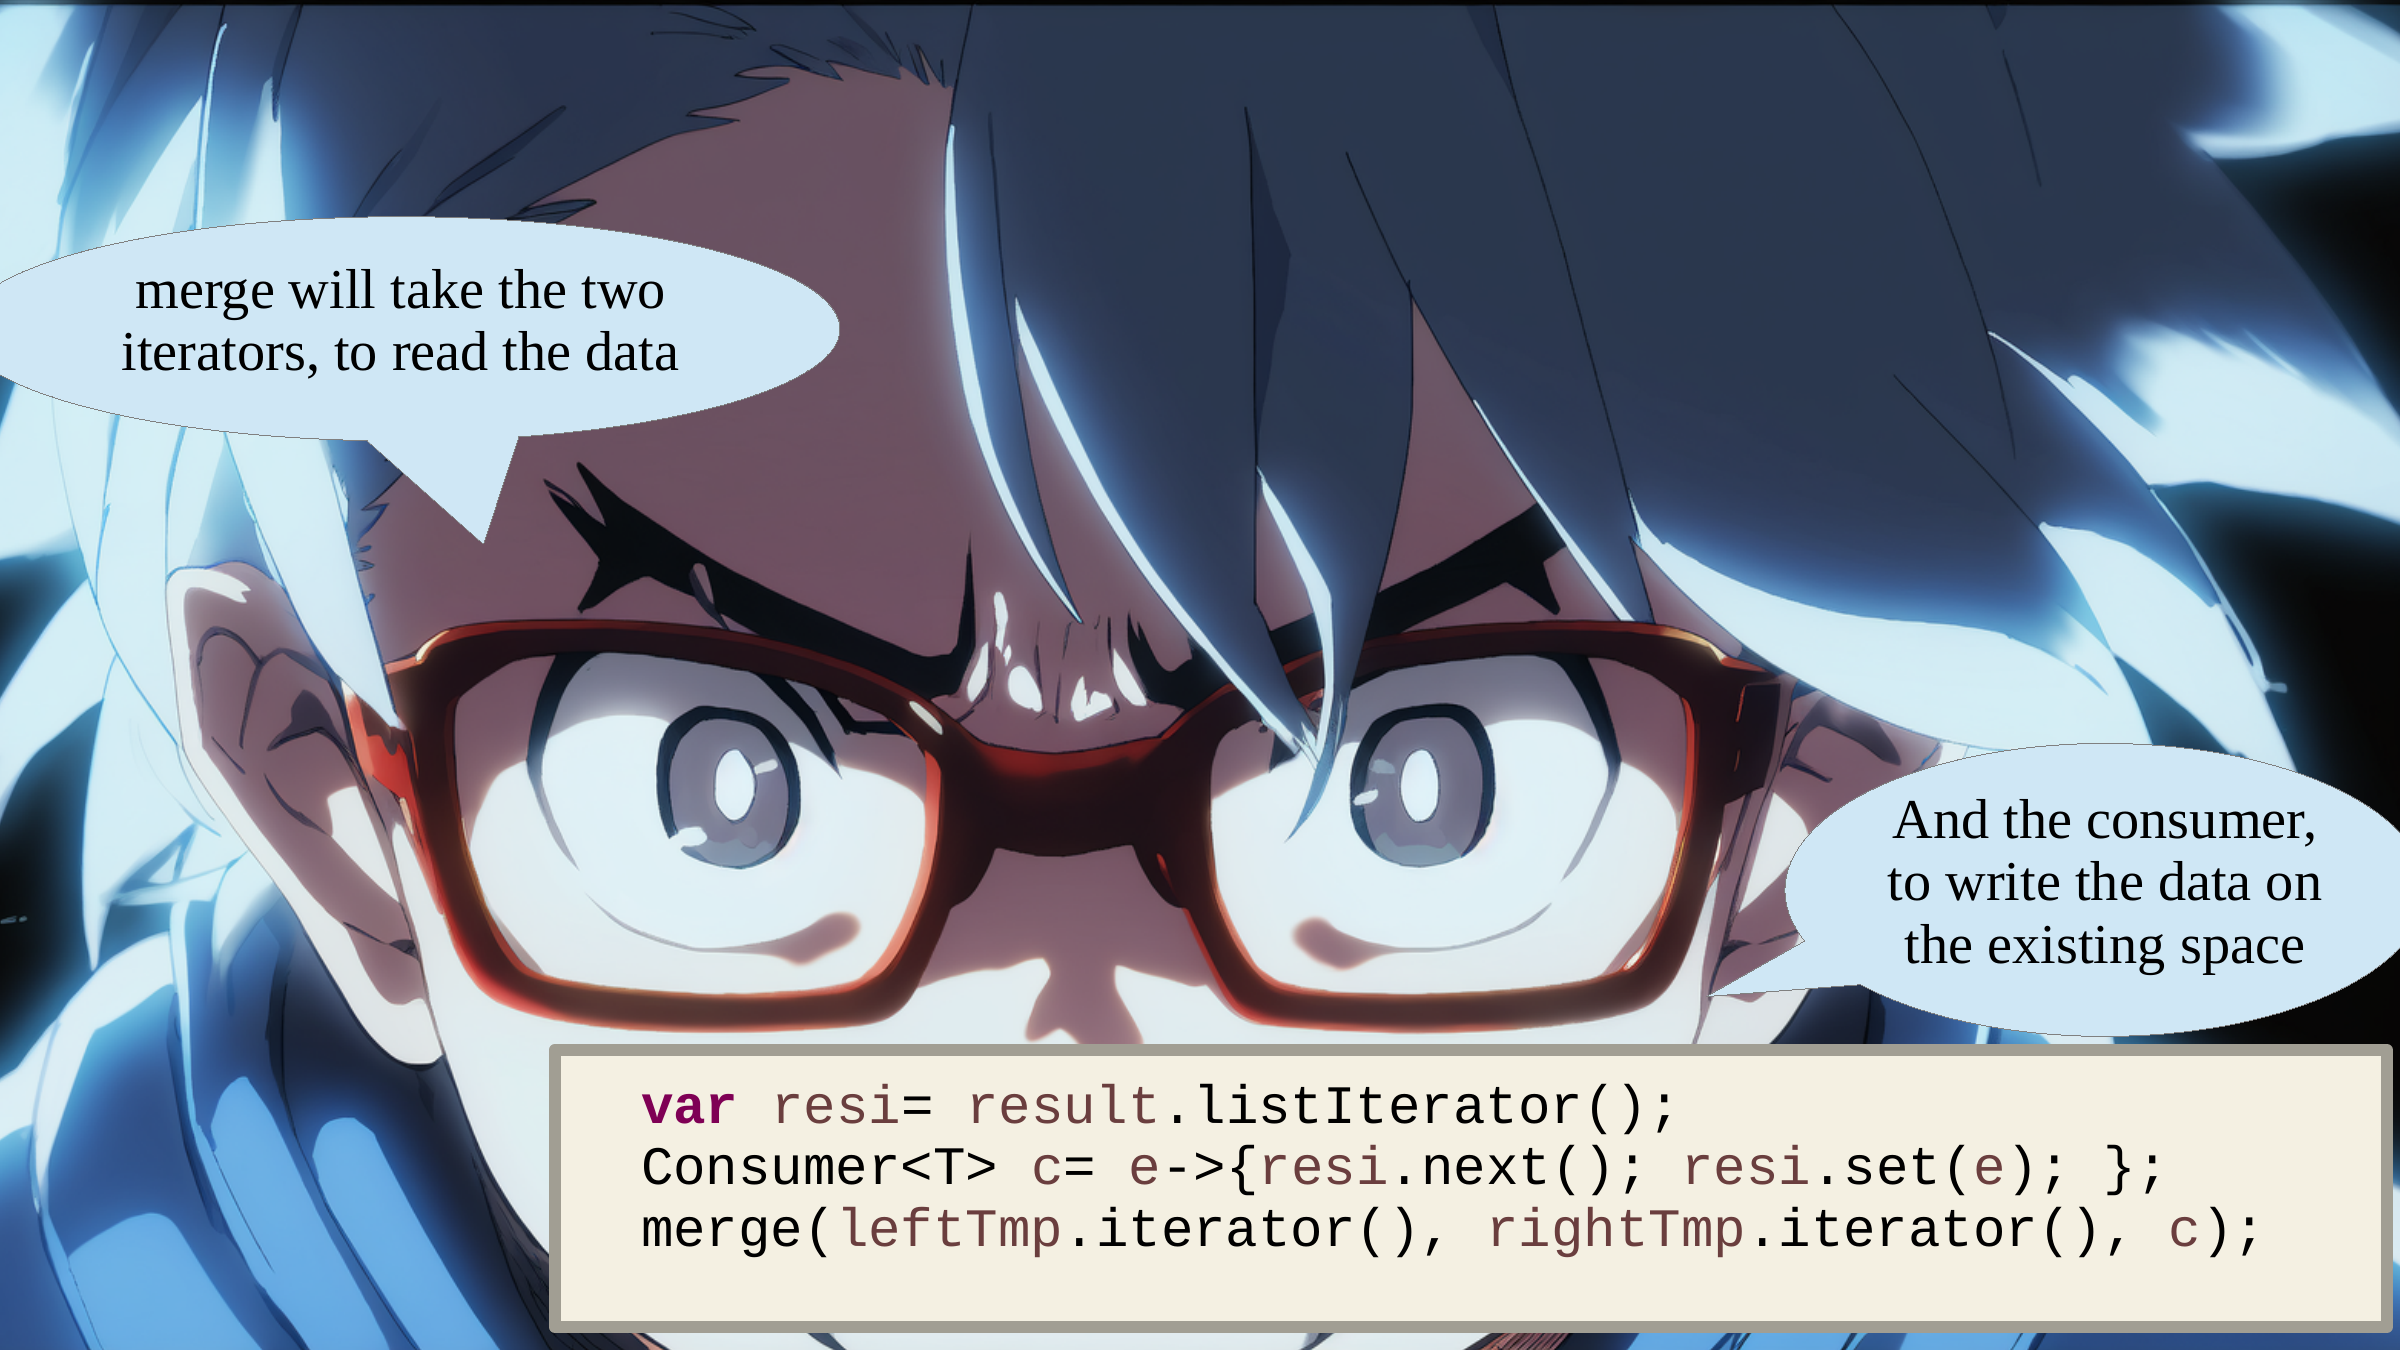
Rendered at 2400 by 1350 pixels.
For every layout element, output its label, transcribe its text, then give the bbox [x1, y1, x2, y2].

text_box And the consumer, to write the data on the existing space [1706, 743, 2400, 1037]
text_box var resi= result.listIterator(); Consumer<T> c= e->{resi.next(); resi.set(e); }; merge(leftTmp.iterator(), rightTmp.iterator(), c); [555, 1050, 2387, 1327]
text_box merge will take the two iterators, to read the data [0, 216, 840, 544]
picture [0, 0, 2400, 1350]
